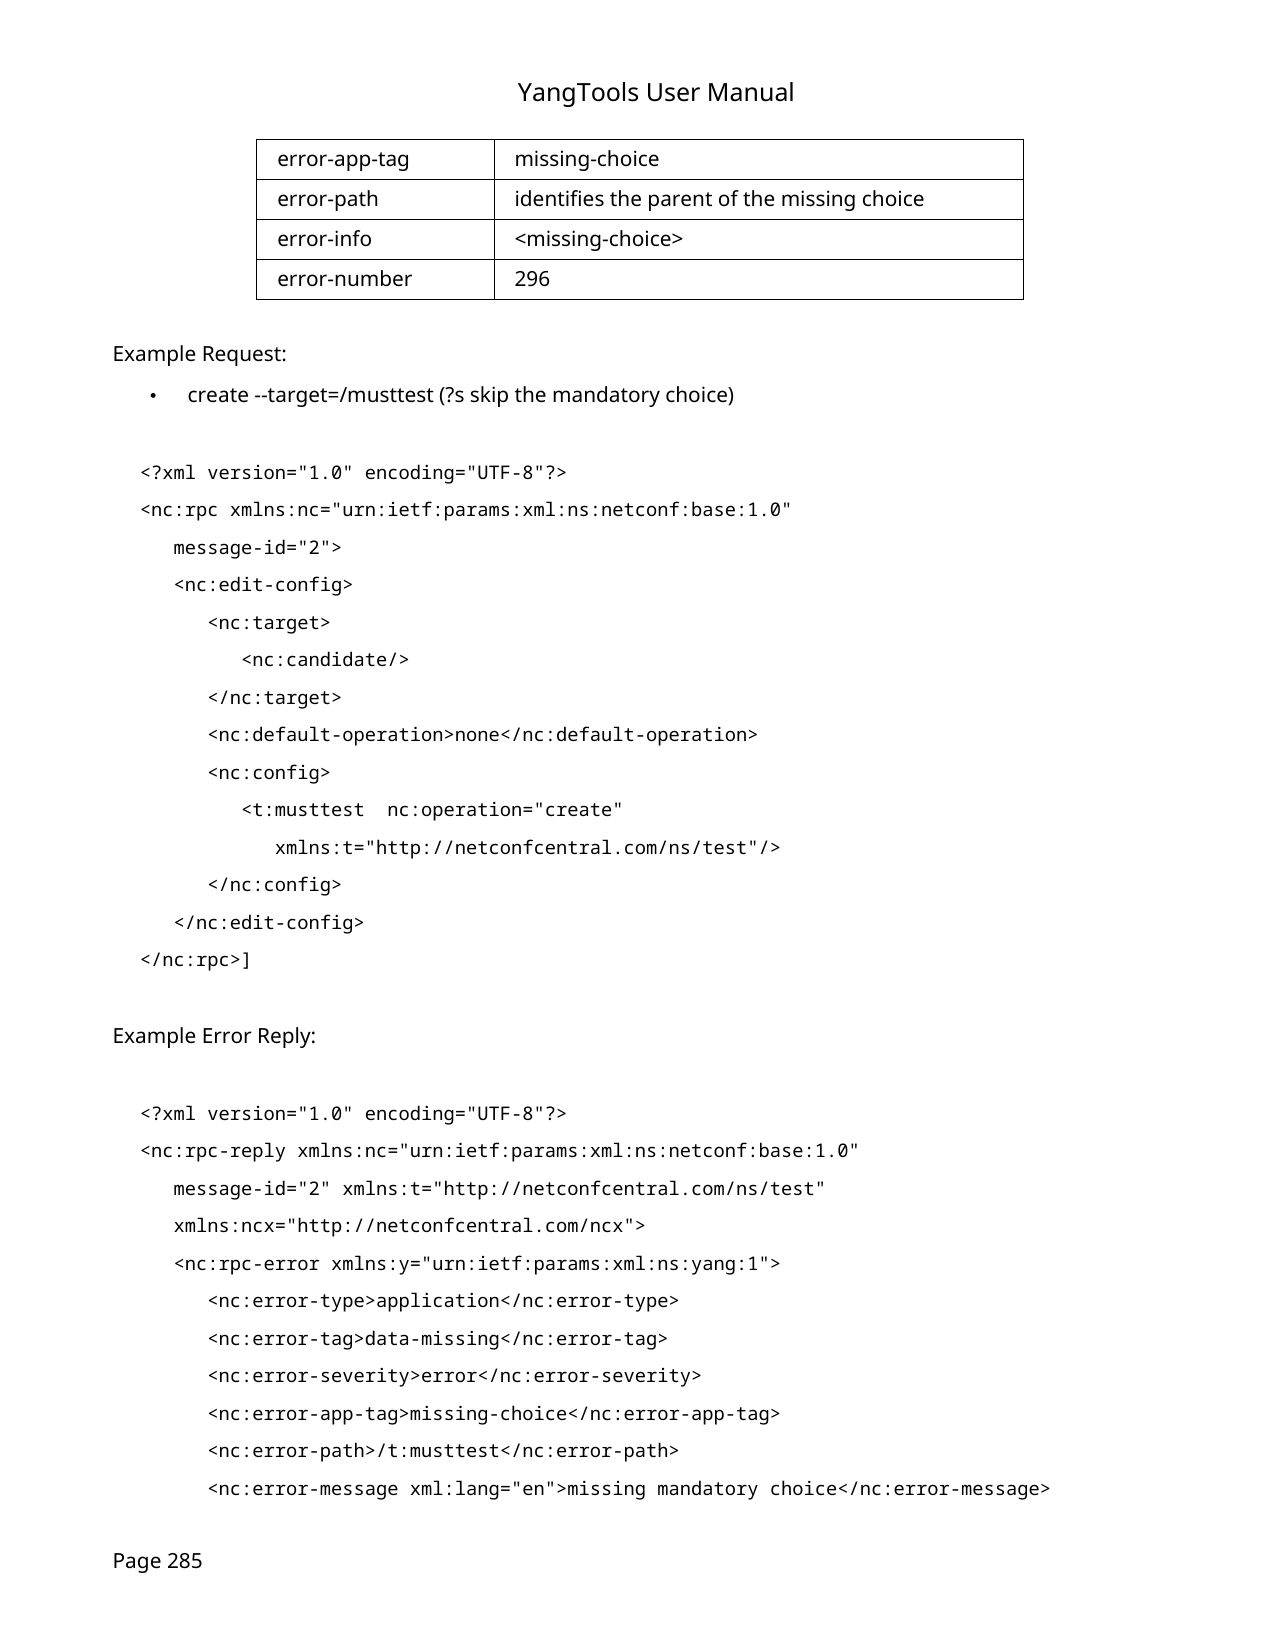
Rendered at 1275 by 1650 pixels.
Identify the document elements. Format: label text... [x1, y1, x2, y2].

text <nc:error-severity>error</nc:error-severity> [139, 1362, 1200, 1388]
text </nc:target> [139, 684, 1200, 709]
text <nc:error-app-tag>missing-choice</nc:error-app-tag> [139, 1400, 1200, 1425]
text </nc:edit-config> [139, 909, 1200, 934]
text <nc:default-operation>none</nc:default-operation> [139, 721, 1200, 747]
text message-id="2"> [139, 534, 1200, 559]
table_cell 296 [495, 260, 1023, 298]
table_cell error-number [257, 260, 494, 298]
text xmlns:t="http://netconfcentral.com/ns/test"/> [139, 834, 1200, 859]
text </nc:rpc>] [139, 946, 1200, 972]
text Example Error Reply: [112, 1021, 1200, 1050]
table_cell error-path [257, 180, 494, 218]
text </nc:config> [139, 871, 1200, 897]
text <?xml version="1.0" encoding="UTF-8"?> [139, 459, 1200, 484]
table_cell error-info [257, 220, 494, 258]
text <nc:error-tag>data-missing</nc:error-tag> [139, 1325, 1200, 1350]
text <nc:rpc-error xmlns:y="urn:ietf:params:xml:ns:yang:1"> [139, 1250, 1200, 1275]
text <t:musttest nc:operation="create" [139, 796, 1200, 822]
text <nc:rpc-reply xmlns:nc="urn:ietf:params:xml:ns:netconf:base:1.0" [139, 1137, 1200, 1163]
text xmlns:ncx="http://netconfcentral.com/ncx"> [139, 1212, 1200, 1238]
text <nc:rpc xmlns:nc="urn:ietf:params:xml:ns:netconf:base:1.0" [139, 496, 1200, 522]
text <nc:error-type>application</nc:error-type> [139, 1287, 1200, 1313]
table_cell missing-choice [495, 140, 1023, 178]
text <nc:config> [139, 759, 1200, 784]
list create --target=/musttest (?s skip the mandatory choice) [150, 381, 1200, 409]
text message-id="2" xmlns:t="http://netconfcentral.com/ns/test" [139, 1175, 1200, 1200]
text <nc:candidate/> [139, 646, 1200, 672]
text <nc:edit-config> [139, 571, 1200, 597]
table_cell identifies the parent of the missing choice [495, 180, 1023, 218]
text <nc:error-path>/t:musttest</nc:error-path> [139, 1437, 1200, 1463]
table_cell <missing-choice> [495, 220, 1023, 258]
text <nc:target> [139, 609, 1200, 634]
text <?xml version="1.0" encoding="UTF-8"?> [139, 1100, 1200, 1125]
text Example Request: [112, 339, 1200, 368]
text <nc:error-message xml:lang="en">missing mandatory choice</nc:error-message> [139, 1475, 1200, 1500]
table_cell error-app-tag [257, 140, 494, 178]
